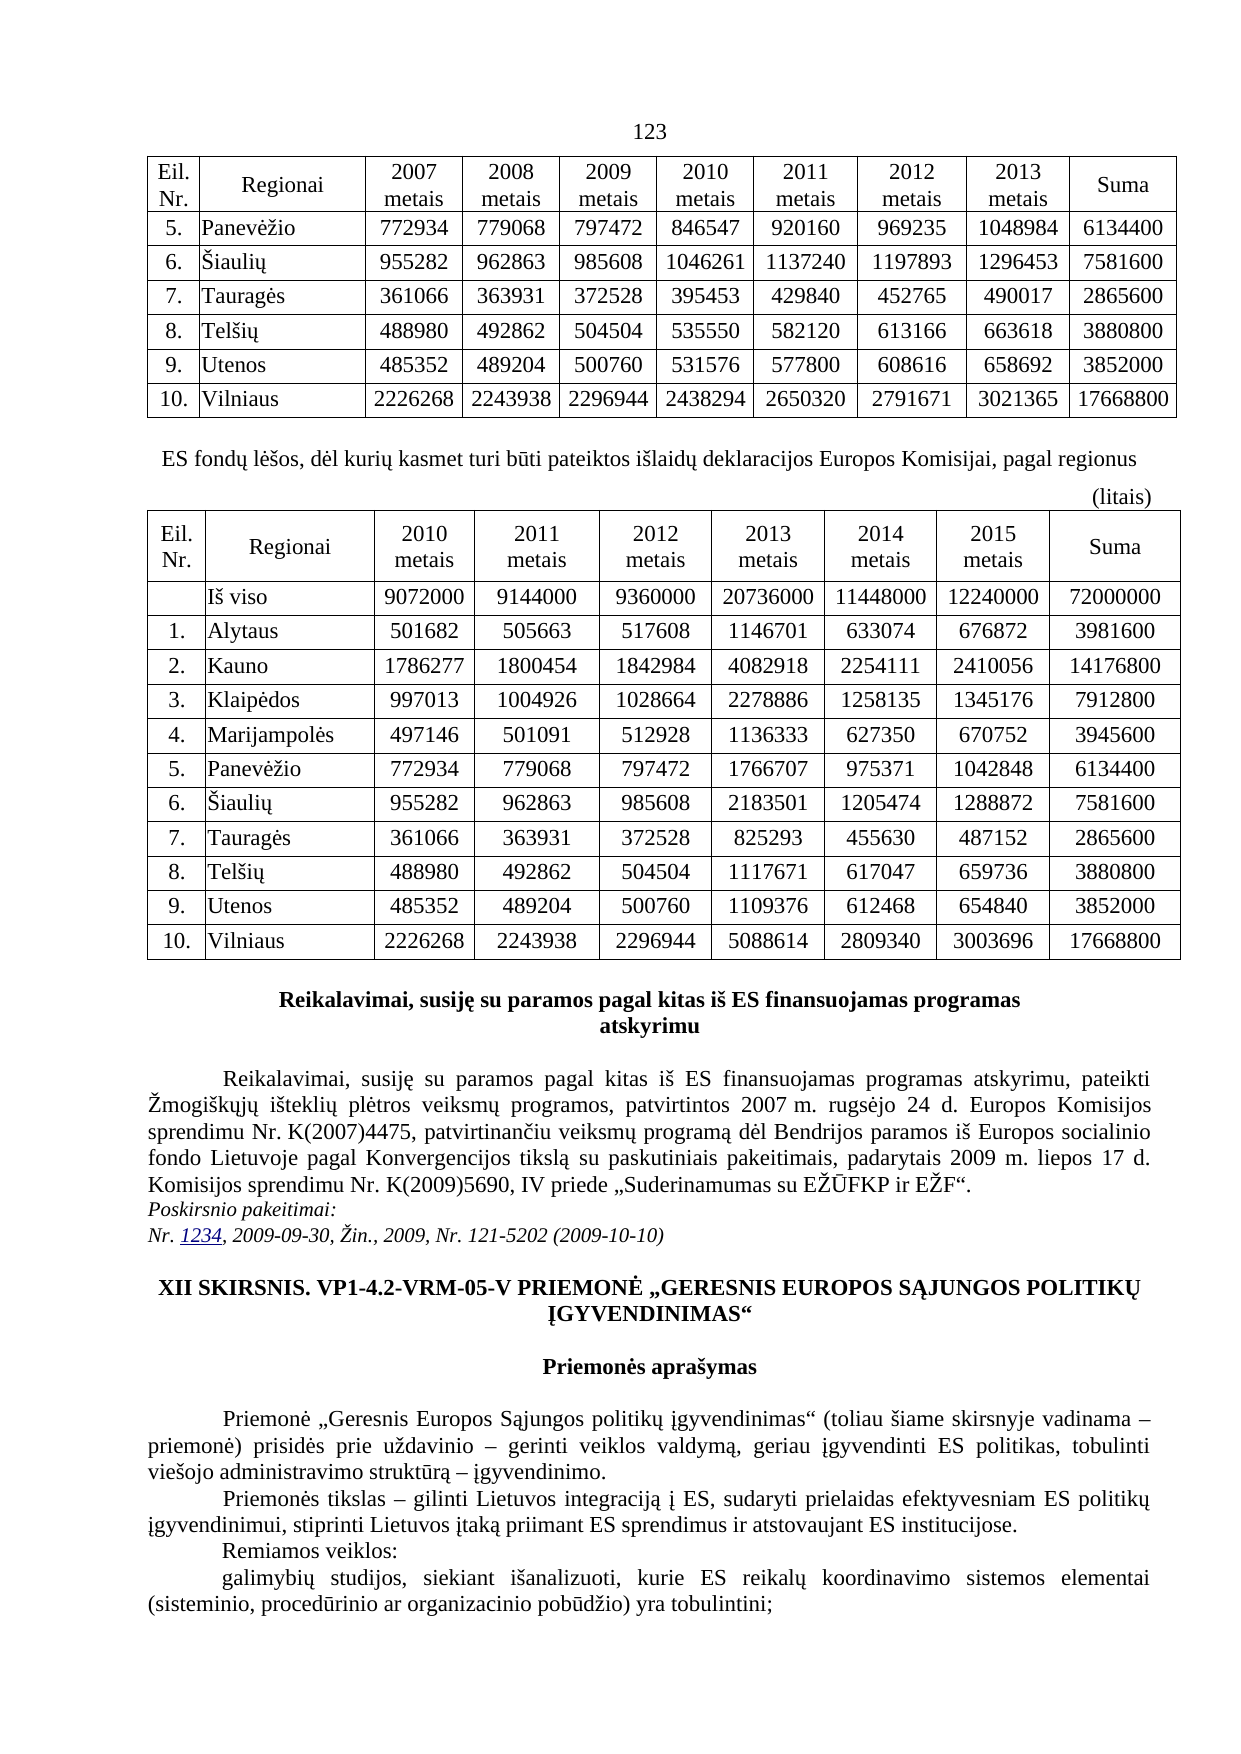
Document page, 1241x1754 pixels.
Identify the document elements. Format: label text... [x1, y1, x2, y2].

table_cell 2226268 [366, 384, 462, 417]
table_cell 797472 [560, 212, 656, 245]
table_cell 663618 [967, 315, 1069, 348]
table_cell Vilniaus [206, 925, 374, 959]
table_cell 7581600 [1070, 246, 1176, 280]
text Poskirsnio pakeitimai: [148, 1197, 1152, 1221]
table_header 2009 metais [560, 157, 656, 211]
table_cell 1800454 [475, 650, 599, 684]
table_cell 1842984 [600, 650, 711, 684]
table_cell 489204 [463, 350, 559, 383]
table_cell 3852000 [1050, 891, 1180, 924]
table_cell 670752 [937, 719, 1049, 752]
table_cell 2410056 [937, 650, 1049, 684]
table_cell [148, 582, 205, 615]
table_cell 658692 [967, 350, 1069, 383]
table_cell 395453 [657, 281, 753, 314]
table_cell 372528 [560, 281, 656, 314]
table_header 2008 metais [463, 157, 559, 211]
table_cell 1146701 [712, 616, 824, 649]
table_header 2007 metais [366, 157, 462, 211]
table_cell 512928 [600, 719, 711, 752]
table_cell 535550 [657, 315, 753, 348]
table_cell 490017 [967, 281, 1069, 314]
table_header 2011 metais [475, 511, 599, 581]
table_cell 1046261 [657, 246, 753, 280]
table_cell 613166 [858, 315, 966, 348]
table_cell 2865600 [1050, 822, 1180, 856]
table_cell 1766707 [712, 754, 824, 787]
table_cell 3945600 [1050, 719, 1180, 752]
table_cell 497146 [375, 719, 474, 752]
table_cell 1136333 [712, 719, 824, 752]
table_header 2010 metais [657, 157, 753, 211]
table_cell 1028664 [600, 685, 711, 718]
table_cell 920160 [754, 212, 857, 245]
table_cell 488980 [366, 315, 462, 348]
table_cell 659736 [937, 857, 1049, 890]
table_cell 985608 [560, 246, 656, 280]
table_cell 501091 [475, 719, 599, 752]
table_header 2010 metais [375, 511, 474, 581]
table_cell 2243938 [463, 384, 559, 417]
table_cell 1197893 [858, 246, 966, 280]
table_cell 7. [148, 281, 199, 314]
table_cell Utenos [200, 350, 365, 383]
table_cell 9144000 [475, 582, 599, 615]
table_cell 485352 [375, 891, 474, 924]
table_cell 3. [148, 685, 205, 718]
table_cell 1296453 [967, 246, 1069, 280]
table_cell 2650320 [754, 384, 857, 417]
table_cell 9360000 [600, 582, 711, 615]
table_cell 500760 [560, 350, 656, 383]
table_cell 2791671 [858, 384, 966, 417]
table_cell 627350 [825, 719, 936, 752]
table_header 2015 metais [937, 511, 1049, 581]
text Priemonės tikslas – gilinti Lietuvos integraciją į ES, sudaryti prielaidas efektyvesniam ES politikų įgyvendinimui, stiprinti Lietuvos įtaką priimant ES sprendimus ir atstovaujant ES institucijose. [148, 1484, 1152, 1537]
table_cell 505663 [475, 616, 599, 649]
table_cell 1137240 [754, 246, 857, 280]
table_cell 488980 [375, 857, 474, 890]
table_cell 6134400 [1070, 212, 1176, 245]
table_cell 17668800 [1070, 384, 1176, 417]
table_cell 2865600 [1070, 281, 1176, 314]
table_cell 10. [148, 925, 205, 959]
table_cell 7. [148, 822, 205, 856]
table_cell Kauno [206, 650, 374, 684]
table_cell Šiaulių [200, 246, 365, 280]
text galimybių studijos, siekiant išanalizuoti, kurie ES reikalų koordinavimo sistemos elementai (sisteminio, procedūrinio ar organizacinio pobūdžio) yra tobulintini; [148, 1564, 1152, 1616]
table_cell 485352 [366, 350, 462, 383]
table_cell 72000000 [1050, 582, 1180, 615]
table_cell 654840 [937, 891, 1049, 924]
table_cell Klaipėdos [206, 685, 374, 718]
table_cell 2243938 [475, 925, 599, 959]
table_cell 20736000 [712, 582, 824, 615]
table_header 2013 metais [712, 511, 824, 581]
table_cell Utenos [206, 891, 374, 924]
table_cell 1258135 [825, 685, 936, 718]
table_cell 361066 [366, 281, 462, 314]
table_cell 1205474 [825, 788, 936, 821]
table_cell 9. [148, 891, 205, 924]
table_cell 5088614 [712, 925, 824, 959]
text XII SKIRSNIS. VP1-4.2-VRM-05-V PRIEMONĖ „GERESNIS EUROPOS SĄJUNGOS POLITIKŲ ĮGYVENDINIMAS“ [148, 1274, 1152, 1326]
table_cell 772934 [375, 754, 474, 787]
table_cell 1042848 [937, 754, 1049, 787]
table_cell 962863 [475, 788, 599, 821]
table_cell 825293 [712, 822, 824, 856]
table_cell 772934 [366, 212, 462, 245]
text Priemonė „Geresnis Europos Sąjungos politikų įgyvendinimas“ (toliau šiame skirsnyje vadinama – priemonė) prisidės prie uždavinio – gerinti veiklos valdymą, geriau įgyvendinti ES politikas, tobulinti viešojo administravimo struktūrą – įgyvendinimo. [148, 1406, 1152, 1484]
table_cell 612468 [825, 891, 936, 924]
table_cell 2254111 [825, 650, 936, 684]
table_cell 1. [148, 616, 205, 649]
table_cell 2296944 [600, 925, 711, 959]
table_cell 361066 [375, 822, 474, 856]
table_cell Telšių [200, 315, 365, 348]
table_cell 997013 [375, 685, 474, 718]
table_cell 12240000 [937, 582, 1049, 615]
table_cell 1345176 [937, 685, 1049, 718]
table_cell 4082918 [712, 650, 824, 684]
table_cell Tauragės [206, 822, 374, 856]
table_cell 3880800 [1050, 857, 1180, 890]
table_cell Marijampolės [206, 719, 374, 752]
table_cell 3021365 [967, 384, 1069, 417]
table_cell Panevėžio [206, 754, 374, 787]
table_cell 9072000 [375, 582, 474, 615]
table_cell 955282 [375, 788, 474, 821]
table_header Regionai [200, 157, 365, 211]
text ES fondų lėšos, dėl kurių kasmet turi būti pateiktos išlaidų deklaracijos Europos Komisijai, pagal regionus [148, 444, 1152, 471]
table_cell 504504 [560, 315, 656, 348]
table_cell 6. [148, 788, 205, 821]
table_cell 2278886 [712, 685, 824, 718]
table_cell 1048984 [967, 212, 1069, 245]
table_cell 676872 [937, 616, 1049, 649]
text Remiamos veiklos: [148, 1537, 1152, 1564]
table_cell 2226268 [375, 925, 474, 959]
table_cell 452765 [858, 281, 966, 314]
table_header Regionai [206, 511, 374, 581]
table_header Suma [1050, 511, 1180, 581]
table_cell 969235 [858, 212, 966, 245]
table_cell 9. [148, 350, 199, 383]
table_cell Telšių [206, 857, 374, 890]
table_header 2014 metais [825, 511, 936, 581]
table_cell 372528 [600, 822, 711, 856]
table_cell 5. [148, 754, 205, 787]
table_cell 363931 [463, 281, 559, 314]
table_cell Alytaus [206, 616, 374, 649]
table_cell 797472 [600, 754, 711, 787]
table_cell Panevėžio [200, 212, 365, 245]
text Priemonės aprašymas [148, 1353, 1152, 1379]
table_cell 2183501 [712, 788, 824, 821]
table_cell Šiaulių [206, 788, 374, 821]
table_cell 6. [148, 246, 199, 280]
table_cell 455630 [825, 822, 936, 856]
table_cell 975371 [825, 754, 936, 787]
table_cell 2296944 [560, 384, 656, 417]
table_cell 14176800 [1050, 650, 1180, 684]
table_header 2012 metais [858, 157, 966, 211]
table_cell 517608 [600, 616, 711, 649]
table_cell 846547 [657, 212, 753, 245]
table_cell 8. [148, 857, 205, 890]
table_cell 3981600 [1050, 616, 1180, 649]
table_cell 779068 [475, 754, 599, 787]
table_cell 2809340 [825, 925, 936, 959]
table_cell 489204 [475, 891, 599, 924]
table_cell 501682 [375, 616, 474, 649]
table_cell 608616 [858, 350, 966, 383]
table_cell Vilniaus [200, 384, 365, 417]
table_cell 4. [148, 719, 205, 752]
table_cell 985608 [600, 788, 711, 821]
table_cell 492862 [463, 315, 559, 348]
table_cell Tauragės [200, 281, 365, 314]
table_cell 363931 [475, 822, 599, 856]
table_cell 633074 [825, 616, 936, 649]
table_header Eil. Nr. [148, 511, 205, 581]
table_cell 504504 [600, 857, 711, 890]
table_cell 617047 [825, 857, 936, 890]
text Reikalavimai, susiję su paramos pagal kitas iš ES finansuojamas programas atskyrimu [148, 986, 1152, 1039]
table_cell 1786277 [375, 650, 474, 684]
table_cell 5. [148, 212, 199, 245]
table_cell 7581600 [1050, 788, 1180, 821]
table_cell 3003696 [937, 925, 1049, 959]
table_cell 429840 [754, 281, 857, 314]
table_cell 1004926 [475, 685, 599, 718]
table_cell 2438294 [657, 384, 753, 417]
table_cell 8. [148, 315, 199, 348]
table_cell 492862 [475, 857, 599, 890]
table_cell 962863 [463, 246, 559, 280]
table_header 2011 metais [754, 157, 857, 211]
table_cell 531576 [657, 350, 753, 383]
table_cell 3880800 [1070, 315, 1176, 348]
table_cell 487152 [937, 822, 1049, 856]
table_cell 500760 [600, 891, 711, 924]
table_cell Iš viso [206, 582, 374, 615]
table_cell 1288872 [937, 788, 1049, 821]
table_cell 17668800 [1050, 925, 1180, 959]
table_cell 1109376 [712, 891, 824, 924]
text Nr. 1234, 2009-09-30, Žin., 2009, Nr. 121-5202 (2009-10-10) [148, 1221, 1152, 1247]
text Reikalavimai, susiję su paramos pagal kitas iš ES finansuojamas programas atskyrimu, pateikti Žmogiškųjų išteklių plėtros veiksmų programos, patvirtintos 2007 m. rugsėjo 24 d. Europos Komisijos sprendimu Nr. K(2007)4475, patvirtinančiu veiksmų programą dėl Bendrijos paramos iš Europos socialinio fondo Lietuvoje pagal Konvergencijos tikslą su paskutiniais pakeitimais, padarytais 2009 m. liepos 17 d. Komisijos sprendimu Nr. K(2009)5690, IV priede „Suderinamumas su EŽŪFKP ir EŽF“. [148, 1065, 1152, 1197]
table_header 2013 metais [967, 157, 1069, 211]
table_cell 577800 [754, 350, 857, 383]
table_cell 7912800 [1050, 685, 1180, 718]
table_cell 1117671 [712, 857, 824, 890]
table_header Suma [1070, 157, 1176, 211]
table_cell 2. [148, 650, 205, 684]
table_cell 582120 [754, 315, 857, 348]
table_cell 11448000 [825, 582, 936, 615]
text (litais) [148, 483, 1152, 510]
table_header 2012 metais [600, 511, 711, 581]
table_cell 3852000 [1070, 350, 1176, 383]
table_header Eil. Nr. [148, 157, 199, 211]
table_cell 10. [148, 384, 199, 417]
table_cell 6134400 [1050, 754, 1180, 787]
table_cell 779068 [463, 212, 559, 245]
table_cell 955282 [366, 246, 462, 280]
